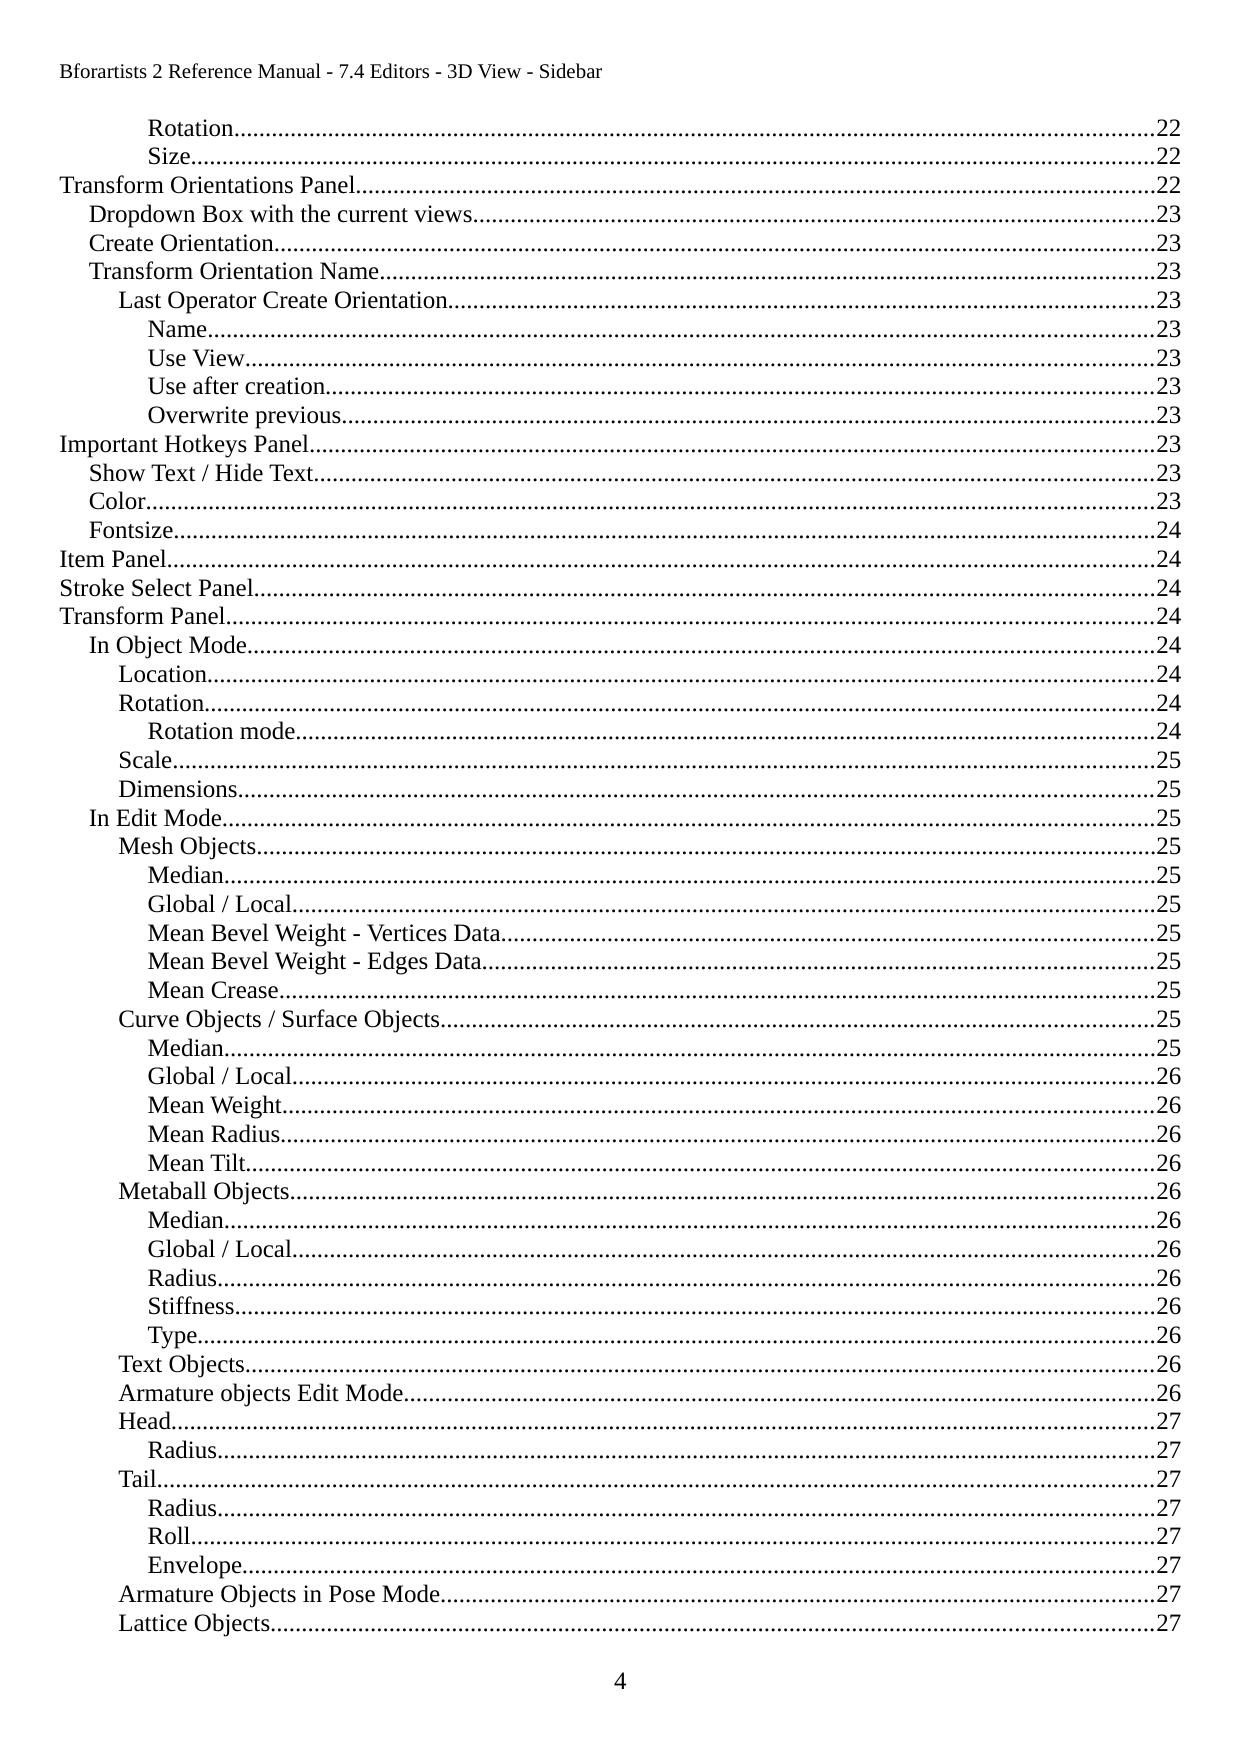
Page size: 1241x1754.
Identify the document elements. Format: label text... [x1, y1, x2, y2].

text Global / Local 25 [147, 889, 1181, 918]
text Envelope 27 [147, 1550, 1181, 1579]
text Roll 27 [147, 1521, 1181, 1550]
text Fontsize 24 [88, 515, 1181, 544]
text Rotation mode 24 [147, 716, 1181, 745]
text Head 27 [118, 1406, 1181, 1435]
text Lattice Objects 27 [118, 1608, 1181, 1636]
text Global / Local 26 [147, 1061, 1181, 1090]
text Mesh Objects 25 [118, 831, 1181, 860]
text Curve Objects / Surface Objects 25 [118, 1004, 1181, 1033]
text Create Orientation 23 [88, 228, 1181, 256]
text Median 25 [147, 860, 1181, 889]
text Important Hotkeys Panel 23 [59, 429, 1181, 458]
text Mean Weight 26 [147, 1090, 1181, 1119]
text Dropdown Box with the current views. 23 [88, 199, 1181, 228]
text Use after creation 23 [147, 371, 1181, 400]
text In Object Mode 24 [88, 630, 1181, 659]
text Transform Orientations Panel 22 [59, 170, 1181, 199]
text Overwrite previous 23 [147, 400, 1181, 429]
text Transform Orientation Name 23 [88, 256, 1181, 285]
text Mean Radius 26 [147, 1119, 1181, 1148]
text Global / Local 26 [147, 1234, 1181, 1263]
text Name 23 [147, 314, 1181, 343]
text Radius 27 [147, 1435, 1181, 1464]
text Dimensions 25 [118, 774, 1181, 803]
text Stroke Select Panel 24 [59, 573, 1181, 601]
text Radius 26 [147, 1263, 1181, 1291]
text Mean Bevel Weight - Edges Data 25 [147, 946, 1181, 975]
text Transform Panel 24 [59, 601, 1181, 630]
text Tail 27 [118, 1464, 1181, 1493]
text Text Objects 26 [118, 1349, 1181, 1378]
text Metaball Objects 26 [118, 1176, 1181, 1205]
text Mean Tilt 26 [147, 1148, 1181, 1176]
text Type 26 [147, 1320, 1181, 1349]
text Size 22 [147, 141, 1181, 170]
text Median 25 [147, 1033, 1181, 1061]
text In Edit Mode 25 [88, 803, 1181, 831]
text Radius 27 [147, 1493, 1181, 1521]
text Stiffness 26 [147, 1291, 1181, 1320]
text Show Text / Hide Text 23 [88, 458, 1181, 486]
text Item Panel 24 [59, 544, 1181, 573]
text Scale 25 [118, 745, 1181, 774]
text Mean Bevel Weight - Vertices Data 25 [147, 918, 1181, 946]
text Color 23 [88, 486, 1181, 515]
text Last Operator Create Orientation 23 [118, 285, 1181, 314]
text Rotation 22 [147, 113, 1181, 141]
text Median 26 [147, 1205, 1181, 1234]
text Armature Objects in Pose Mode 27 [118, 1579, 1181, 1608]
text Rotation 24 [118, 688, 1181, 716]
text Mean Crease 25 [147, 975, 1181, 1004]
text Use View 23 [147, 343, 1181, 371]
text Armature objects Edit Mode 26 [118, 1378, 1181, 1406]
text Location 24 [118, 659, 1181, 688]
